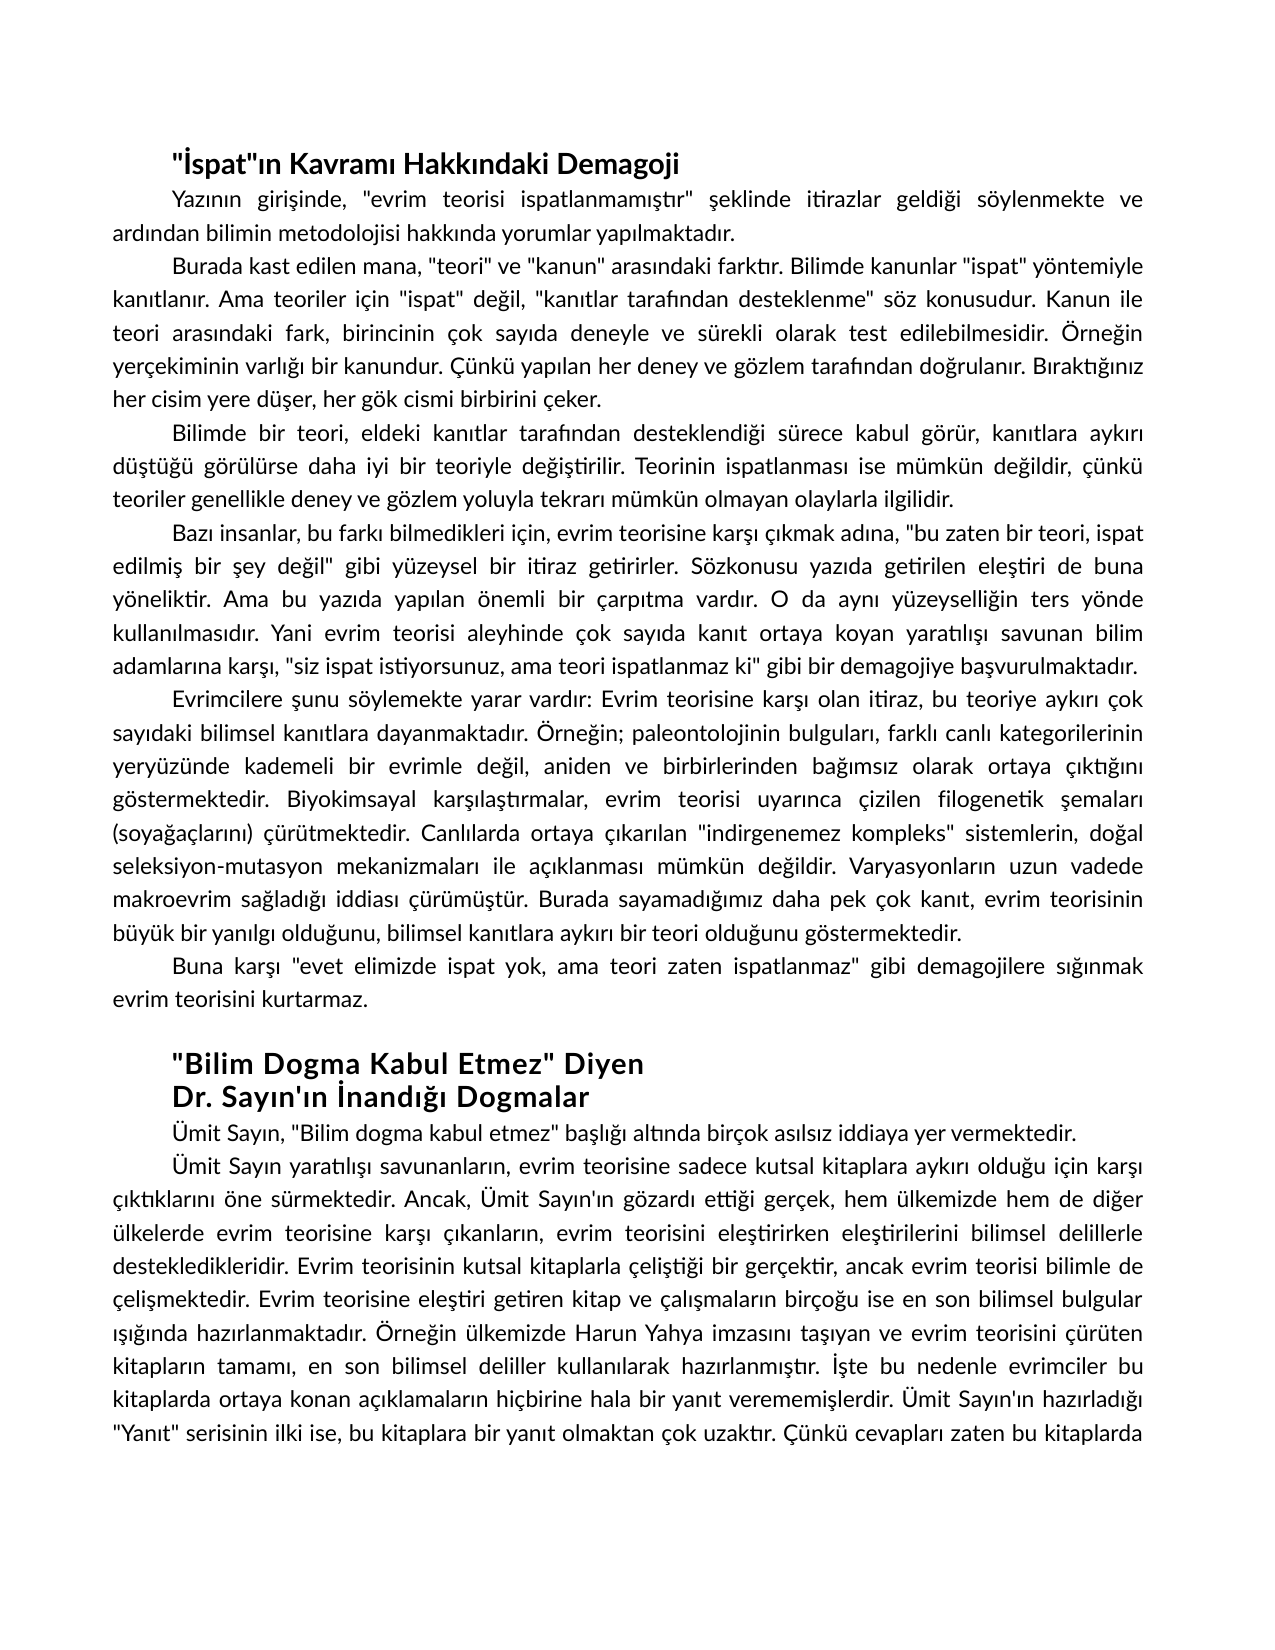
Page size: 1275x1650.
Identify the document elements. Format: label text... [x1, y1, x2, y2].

text "İspat"ın Kavramı Hakkındaki Demagoji [112, 148, 1145, 181]
text Bazı insanlar, bu farkı bilmedikleri için, evrim teorisine karşı çıkmak adına, "bu zaten bir teori, ispat edilmiş bir şey değil" gibi yüzeysel bir itiraz getirirler. Sözkonusu yazıda getirilen eleştiri de buna yöneliktir. Ama bu yazıda yapılan önemli bir çarpıtma vardır. O da aynı yüzeyselliğin ters yönde kullanılmasıdır. Yani evrim teorisi aleyhinde çok sayıda kanıt ortaya koyan yaratılışı savunan bilim adamlarına karşı, "siz ispat istiyorsunuz, ama teori ispatlanmaz ki" gibi bir demagojiye başvurulmaktadır. [112, 514, 1145, 681]
text Ümit Sayın yaratılışı savunanların, evrim teorisine sadece kutsal kitaplara aykırı olduğu için karşı çıktıklarını öne sürmektedir. Ancak, Ümit Sayın'ın gözardı ettiği gerçek, hem ülkemizde hem de diğer ülkelerde evrim teorisine karşı çıkanların, evrim teorisini eleştirirken eleştirilerini bilimsel delillerle destekledikleridir. Evrim teorisinin kutsal kitaplarla çeliştiği bir gerçektir, ancak evrim teorisi bilimle de çelişmektedir. Evrim teorisine eleştiri getiren kitap ve çalışmaların birçoğu ise en son bilimsel bulgular ışığında hazırlanmaktadır. Örneğin ülkemizde Harun Yahya imzasını taşıyan ve evrim teorisini çürüten kitapların tamamı, en son bilimsel deliller kullanılarak hazırlanmıştır. İşte bu nedenle evrimciler bu kitaplarda ortaya konan açıklamaların hiçbirine hala bir yanıt verememişlerdir. Ümit Sayın'ın hazırladığı "Yanıt" serisinin ilki ise, bu kitaplara bir yanıt olmaktan çok uzaktır. Çünkü cevapları zaten bu kitaplarda [112, 1148, 1145, 1448]
text Bilimde bir teori, eldeki kanıtlar tarafından desteklendiği sürece kabul görür, kanıtlara aykırı düştüğü görülürse daha iyi bir teoriyle değiştirilir. Teorinin ispatlanması ise mümkün değildir, çünkü teoriler genellikle deney ve gözlem yoluyla tekrarı mümkün olmayan olaylarla ilgilidir. [112, 414, 1145, 514]
text Evrimcilere şunu söylemekte yarar vardır: Evrim teorisine karşı olan itiraz, bu teoriye aykırı çok sayıdaki bilimsel kanıtlara dayanmaktadır. Örneğin; paleontolojinin bulguları, farklı canlı kategorilerinin yeryüzünde kademeli bir evrimle değil, aniden ve birbirlerinden bağımsız olarak ortaya çıktığını göstermektedir. Biyokimsayal karşılaştırmalar, evrim teorisi uyarınca çizilen filogenetik şemaları (soyağaçlarını) çürütmektedir. Canlılarda ortaya çıkarılan "indirgenemez kompleks" sistemlerin, doğal seleksiyon-mutasyon mekanizmaları ile açıklanması mümkün değildir. Varyasyonların uzun vadede makroevrim sağladığı iddiası çürümüştür. Burada sayamadığımız daha pek çok kanıt, evrim teorisinin büyük bir yanılgı olduğunu, bilimsel kanıtlara aykırı bir teori olduğunu göstermektedir. [112, 681, 1145, 948]
text Dr. Sayın'ın İnandığı Dogmalar [112, 1081, 1145, 1114]
text Yazının girişinde, "evrim teorisi ispatlanmamıştır" şeklinde itirazlar geldiği söylenmekte ve ardından bilimin metodolojisi hakkında yorumlar yapılmaktadır. [112, 181, 1145, 248]
text Burada kast edilen mana, "teori" ve "kanun" arasındaki farktır. Bilimde kanunlar "ispat" yöntemiyle kanıtlanır. Ama teoriler için "ispat" değil, "kanıtlar tarafından desteklenme" söz konusudur. Kanun ile teori arasındaki fark, birincinin çok sayıda deneyle ve sürekli olarak test edilebilmesidir. Örneğin yerçekiminin varlığı bir kanundur. Çünkü yapılan her deney ve gözlem tarafından doğrulanır. Bıraktığınız her cisim yere düşer, her gök cismi birbirini çeker. [112, 248, 1145, 414]
text Ümit Sayın, "Bilim dogma kabul etmez" başlığı altında birçok asılsız iddiaya yer vermektedir. [112, 1114, 1145, 1148]
text Buna karşı "evet elimizde ispat yok, ama teori zaten ispatlanmaz" gibi demagojilere sığınmak evrim teorisini kurtarmaz. [112, 948, 1145, 1014]
text "Bilim Dogma Kabul Etmez" Diyen [112, 1048, 1145, 1081]
